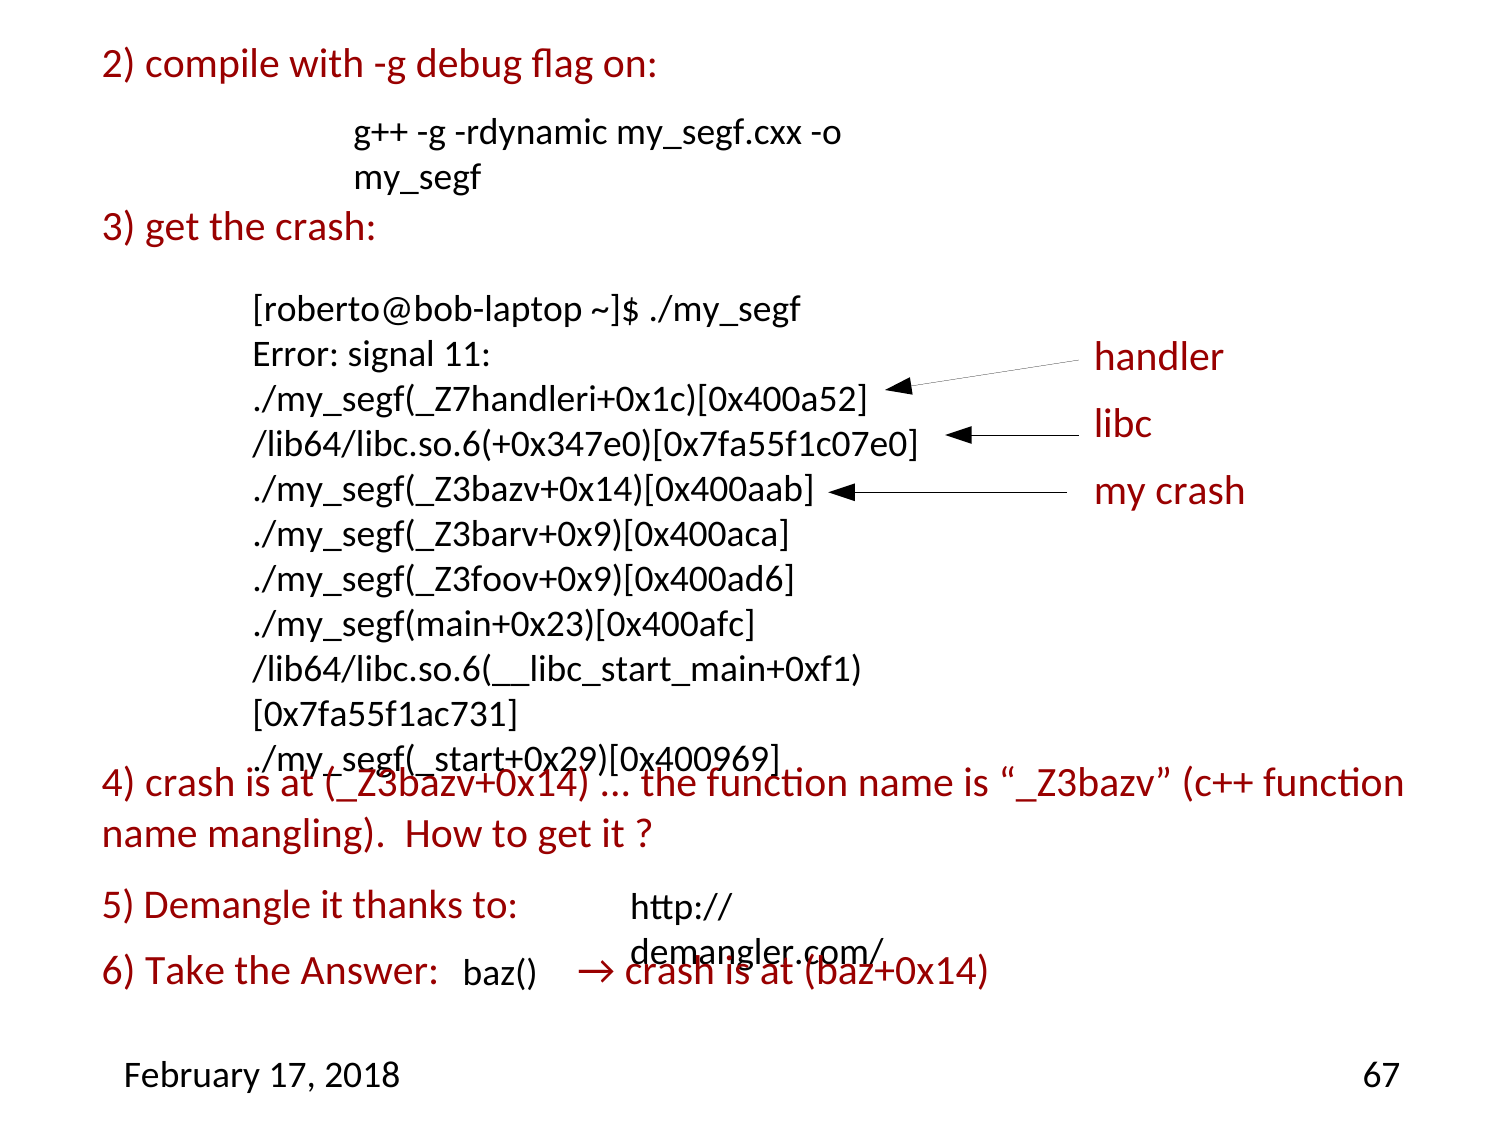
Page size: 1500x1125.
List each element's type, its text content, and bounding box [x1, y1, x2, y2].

list handler libc my crash [1078, 321, 1471, 593]
list 6) Take the Answer: [86, 935, 466, 1006]
list 3) get the crash: [86, 191, 406, 277]
text_box http://demangler.com/ [615, 874, 997, 935]
text_box [roberto@bob-laptop ~]$ ./my_segf Error: signal 11: ./my_segf(_Z7handleri+0x1c)[0x400a52] /lib64/libc.so.6(+0x347e0)[0x7fa55f1c07e0] ./my_segf(_Z3bazv+0x14)[0x400aab] ./my_segf(_Z3barv+0x9)[0x400aca] ./my_segf(_Z3foov+0x9)[0x400ad6] ./my_segf(main+0x23)[0x400afc] /lib64/libc.so.6(__libc_start_main+0xf1)[0x7fa55f1ac731] ./my_segf(_start+0x29)[0x400969] [237, 276, 1142, 742]
list 5) Demangle it thanks to: [86, 870, 556, 935]
text_box g++ -g -rdynamic my_segf.cxx -o my_segf [338, 99, 991, 160]
list 2) compile with -g debug flag on: [86, 28, 886, 141]
list 4) crash is at (_Z3bazv+0x14) ... the function name is “_Z3bazv” (c++ function name mangling). How to get it ? [86, 747, 1441, 871]
text_box baz() [447, 940, 553, 1001]
list → crash is at (baz+0x14) [553, 935, 1087, 1021]
